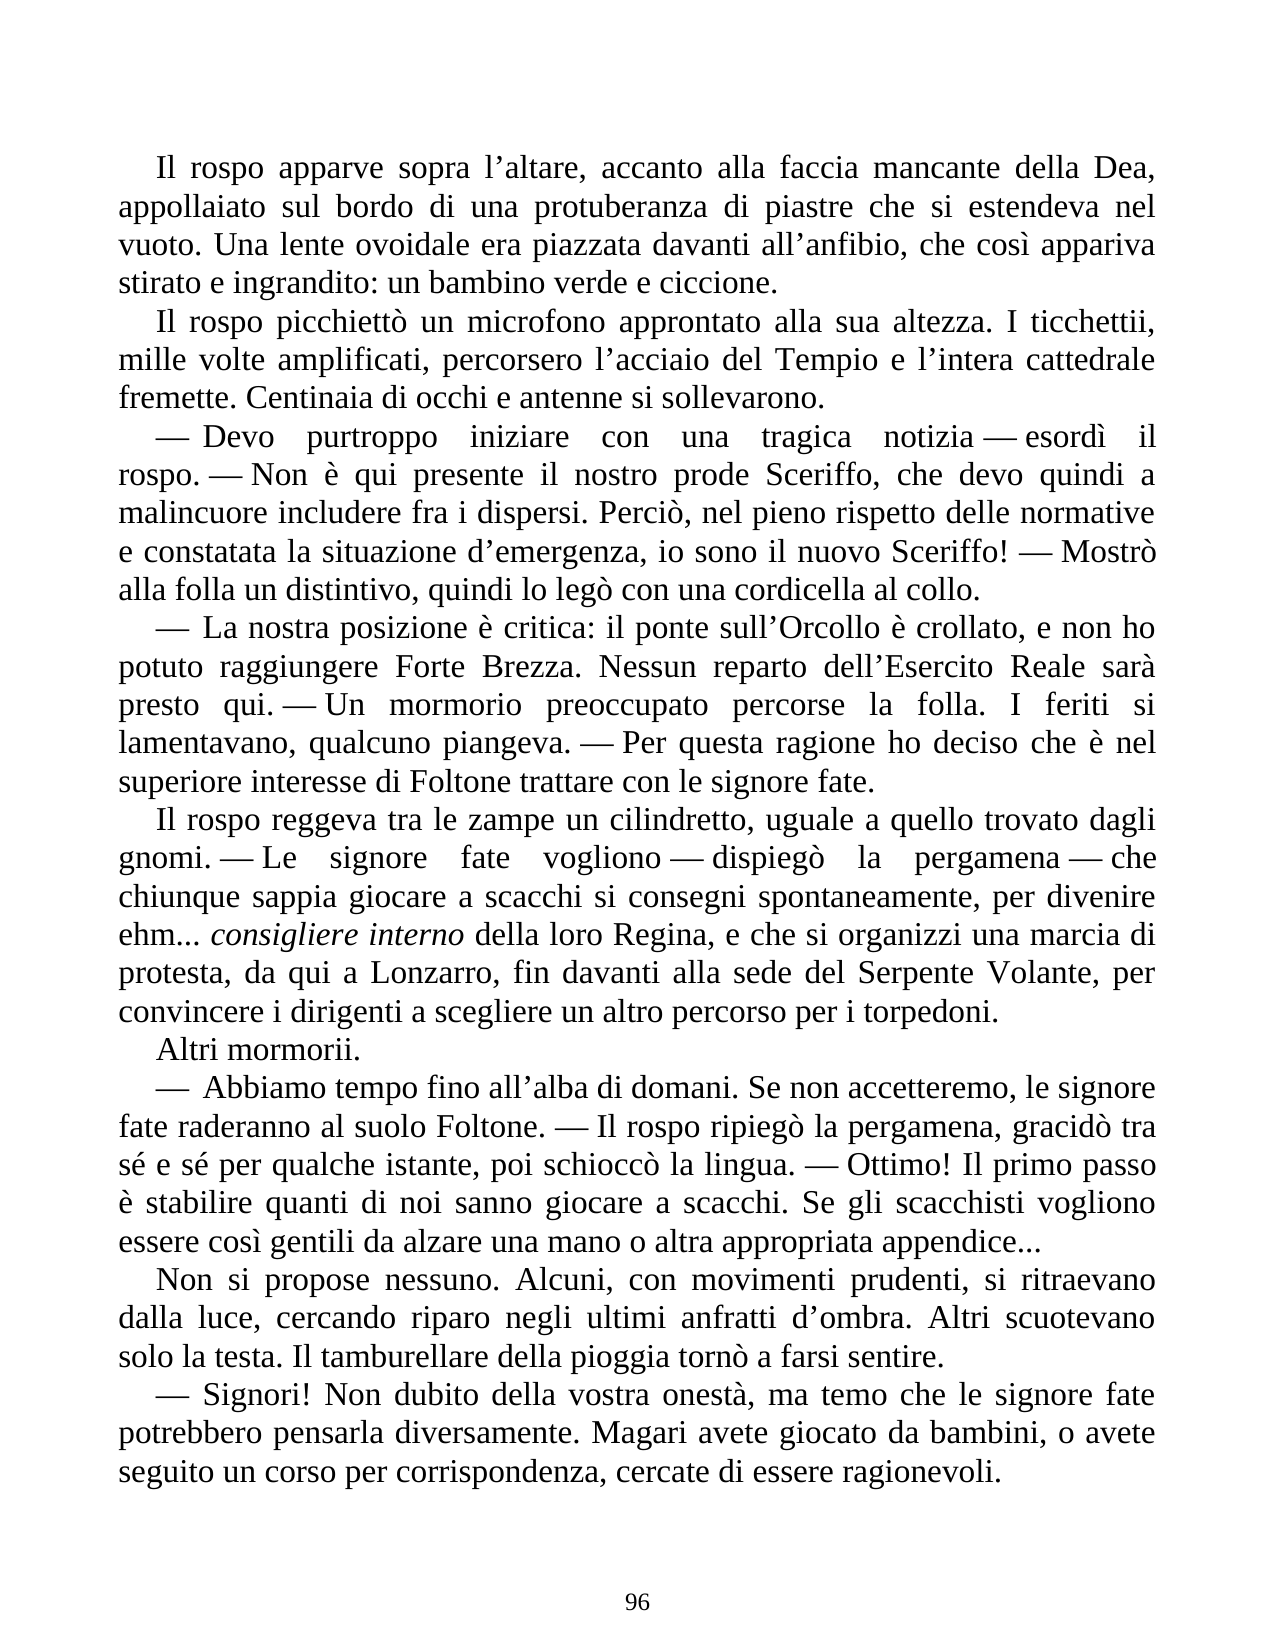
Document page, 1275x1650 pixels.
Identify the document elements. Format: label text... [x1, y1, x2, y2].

text Il rospo reggeva tra le zampe un cilindretto, uguale a quello trovato dagli gnomi. — Le signore fate vogliono — dispiegò la pergamena — che chiunque sappia giocare a scacchi si consegni spontaneamente, per divenire ehm... consigliere interno della loro Regina, e che si organizzi una marcia di protesta, da qui a Lonzarro, fin davanti alla sede del Serpente Volante, per convincere i dirigenti a scegliere un altro percorso per i torpedoni. [118, 799, 1157, 1029]
text — Abbiamo tempo fino all’alba di domani. Se non accetteremo, le signore fate raderanno al suolo Foltone. — Il rospo ripiegò la pergamena, gracidò tra sé e sé per qualche istante, poi schioccò la lingua. — Ottimo! Il primo passo è stabilire quanti di noi sanno giocare a scacchi. Se gli scacchisti vogliono essere così gentili da alzare una mano o altra appropriata appendice... [118, 1068, 1157, 1259]
text Altri mormorii. [118, 1029, 1157, 1068]
text Non si propose nessuno. Alcuni, con movimenti prudenti, si ritraevano dalla luce, cercando riparo negli ultimi anfratti d’ombra. Altri scuotevano solo la testa. Il tamburellare della pioggia tornò a farsi sentire. [118, 1259, 1157, 1374]
text Il rospo apparve sopra l’altare, accanto alla faccia mancante della Dea, appollaiato sul bordo di una protuberanza di piastre che si estendeva nel vuoto. Una lente ovoidale era piazzata davanti all’anfibio, che così appariva stirato e ingrandito: un bambino verde e ciccione. [118, 148, 1157, 301]
text — La nostra posizione è critica: il ponte sull’Orcollo è crollato, e non ho potuto raggiungere Forte Brezza. Nessun reparto dell’Esercito Reale sarà presto qui. — Un mormorio preoccupato percorse la folla. I feriti si lamentavano, qualcuno piangeva. — Per questa ragione ho deciso che è nel superiore interesse di Foltone trattare con le signore fate. [118, 608, 1157, 799]
text — Signori! Non dubito della vostra onestà, ma temo che le signore fate potrebbero pensarla diversamente. Magari avete giocato da bambini, o avete seguito un corso per corrispondenza, cercate di essere ragionevoli. [118, 1374, 1157, 1489]
text Il rospo picchiettò un microfono approntato alla sua altezza. I ticchettii, mille volte amplificati, percorsero l’acciaio del Tempio e l’intera cattedrale fremette. Centinaia di occhi e antenne si sollevarono. [118, 301, 1157, 416]
text — Devo purtroppo iniziare con una tragica notizia — esordì il rospo. — Non è qui presente il nostro prode Sceriffo, che devo quindi a malincuore includere fra i dispersi. Perciò, nel pieno rispetto delle normative e constatata la situazione d’emergenza, io sono il nuovo Sceriffo! — Mostrò alla folla un distintivo, quindi lo legò con una cordicella al collo. [118, 416, 1157, 608]
